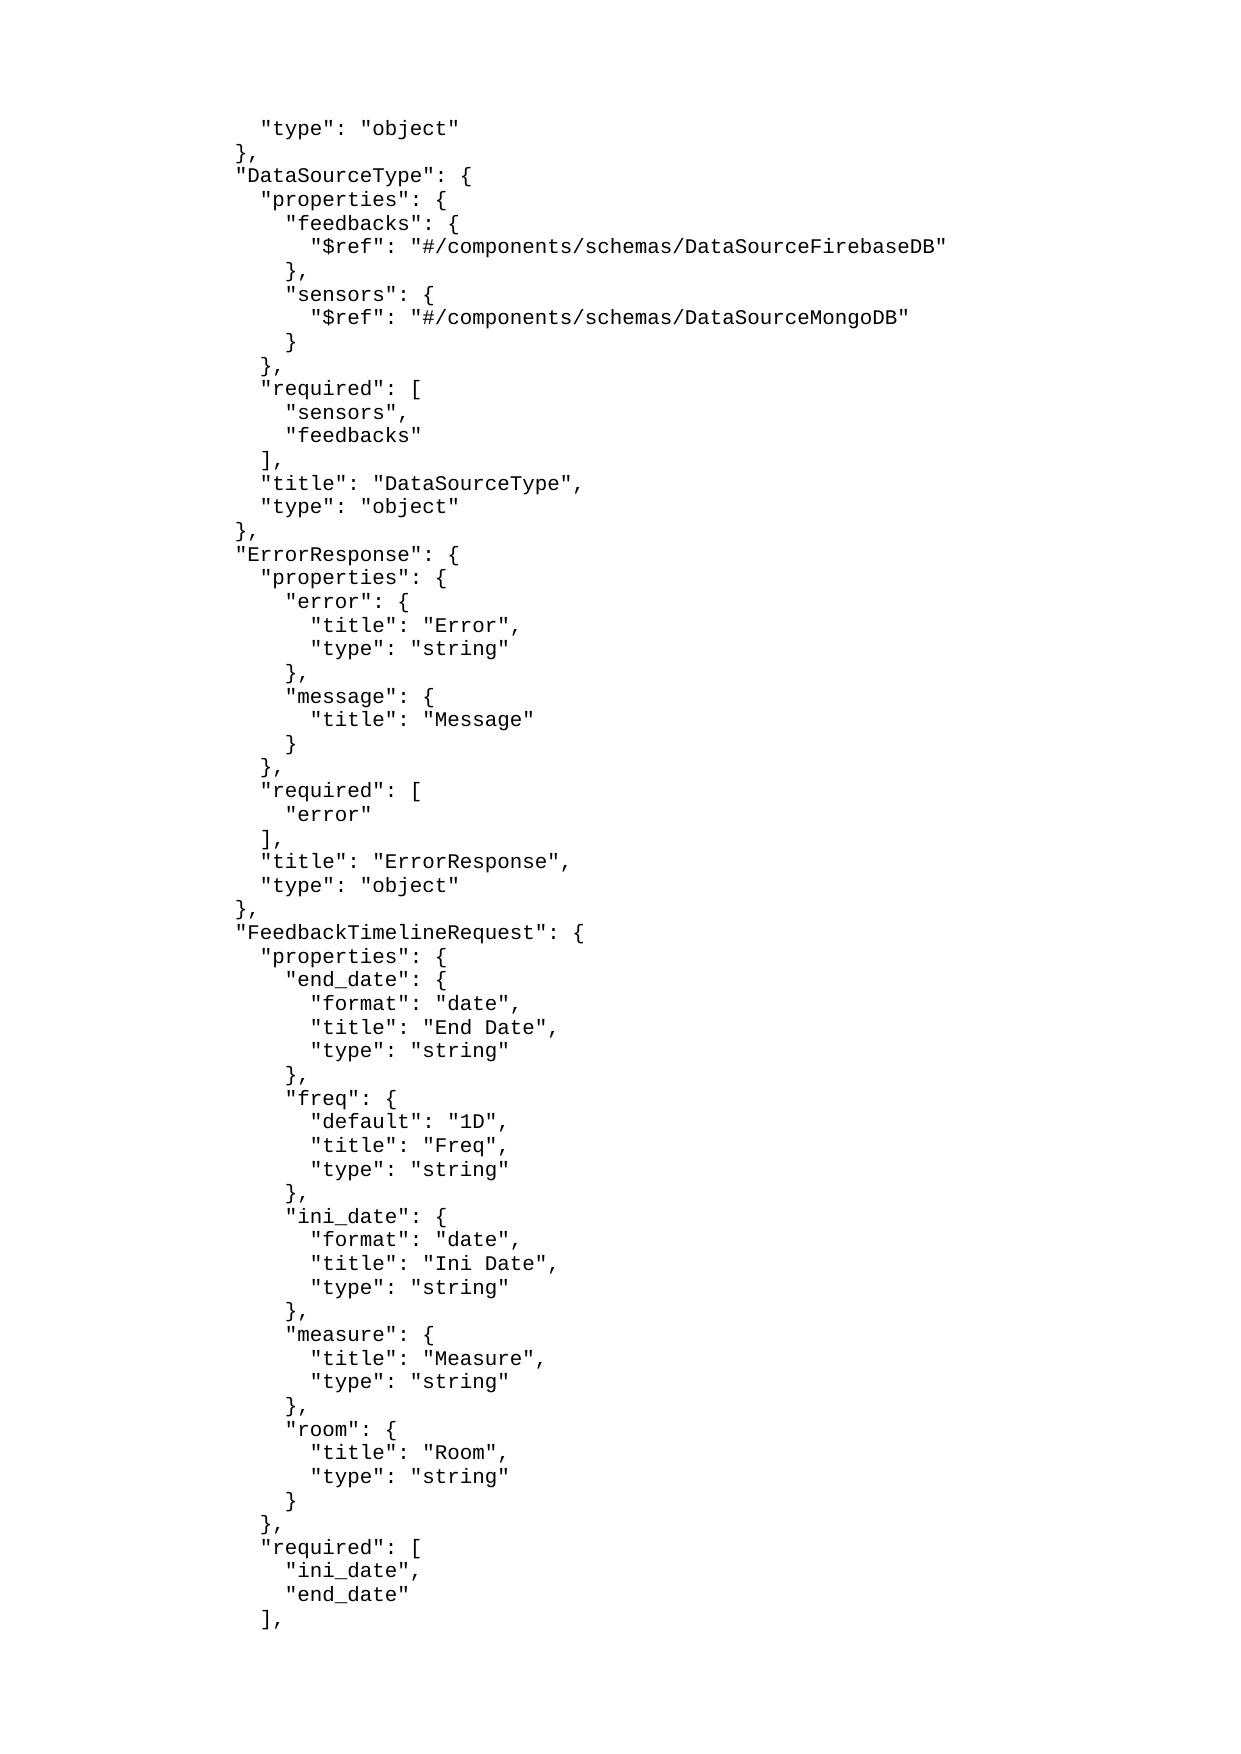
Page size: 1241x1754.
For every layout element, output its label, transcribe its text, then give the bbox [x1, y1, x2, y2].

text }, [118, 757, 1122, 780]
text "format": "date", [118, 993, 1122, 1017]
text "feedbacks": { [118, 213, 1122, 236]
text }, [118, 142, 1122, 165]
text "message": { [118, 686, 1122, 709]
text }, [118, 1300, 1122, 1324]
text "type": "string" [118, 1371, 1122, 1395]
text "type": "object" [118, 118, 1122, 142]
text "end_date": { [118, 969, 1122, 993]
text "title": "Error", [118, 615, 1122, 638]
text "$ref": "#/components/schemas/DataSourceMongoDB" [118, 307, 1122, 331]
text }, [118, 520, 1122, 544]
text }, [118, 260, 1122, 284]
text "type": "string" [118, 1466, 1122, 1489]
text "properties": { [118, 946, 1122, 969]
text "freq": { [118, 1088, 1122, 1111]
text }, [118, 354, 1122, 378]
text "ini_date", [118, 1561, 1122, 1584]
text }, [118, 1182, 1122, 1206]
text }, [118, 1064, 1122, 1088]
text "end_date" [118, 1584, 1122, 1608]
text "title": "DataSourceType", [118, 473, 1122, 496]
text }, [118, 898, 1122, 922]
text "format": "date", [118, 1229, 1122, 1253]
text "sensors": { [118, 284, 1122, 307]
text }, [118, 1395, 1122, 1419]
text "title": "End Date", [118, 1017, 1122, 1040]
text "type": "string" [118, 638, 1122, 662]
text "required": [ [118, 378, 1122, 402]
text "title": "Room", [118, 1442, 1122, 1466]
text "title": "Freq", [118, 1135, 1122, 1158]
text "measure": { [118, 1324, 1122, 1348]
text "properties": { [118, 189, 1122, 213]
text "title": "Measure", [118, 1348, 1122, 1371]
text ], [118, 827, 1122, 851]
text "required": [ [118, 780, 1122, 804]
text "properties": { [118, 567, 1122, 591]
text "type": "object" [118, 496, 1122, 520]
text }, [118, 662, 1122, 686]
text "type": "string" [118, 1040, 1122, 1064]
text ], [118, 1608, 1122, 1631]
text "default": "1D", [118, 1111, 1122, 1135]
text "room": { [118, 1419, 1122, 1442]
text "DataSourceType": { [118, 165, 1122, 189]
text "ini_date": { [118, 1206, 1122, 1229]
text "ErrorResponse": { [118, 544, 1122, 567]
text "$ref": "#/components/schemas/DataSourceFirebaseDB" [118, 236, 1122, 260]
text }, [118, 1513, 1122, 1537]
text "type": "object" [118, 875, 1122, 898]
text "error" [118, 804, 1122, 827]
text "title": "Message" [118, 709, 1122, 733]
text ], [118, 449, 1122, 473]
text "type": "string" [118, 1158, 1122, 1182]
text } [118, 331, 1122, 354]
text "title": "Ini Date", [118, 1253, 1122, 1277]
text "type": "string" [118, 1277, 1122, 1300]
text "FeedbackTimelineRequest": { [118, 922, 1122, 946]
text "required": [ [118, 1537, 1122, 1561]
text } [118, 1489, 1122, 1513]
text "sensors", [118, 402, 1122, 426]
text } [118, 733, 1122, 757]
text "title": "ErrorResponse", [118, 851, 1122, 875]
text "error": { [118, 591, 1122, 615]
text "feedbacks" [118, 426, 1122, 449]
